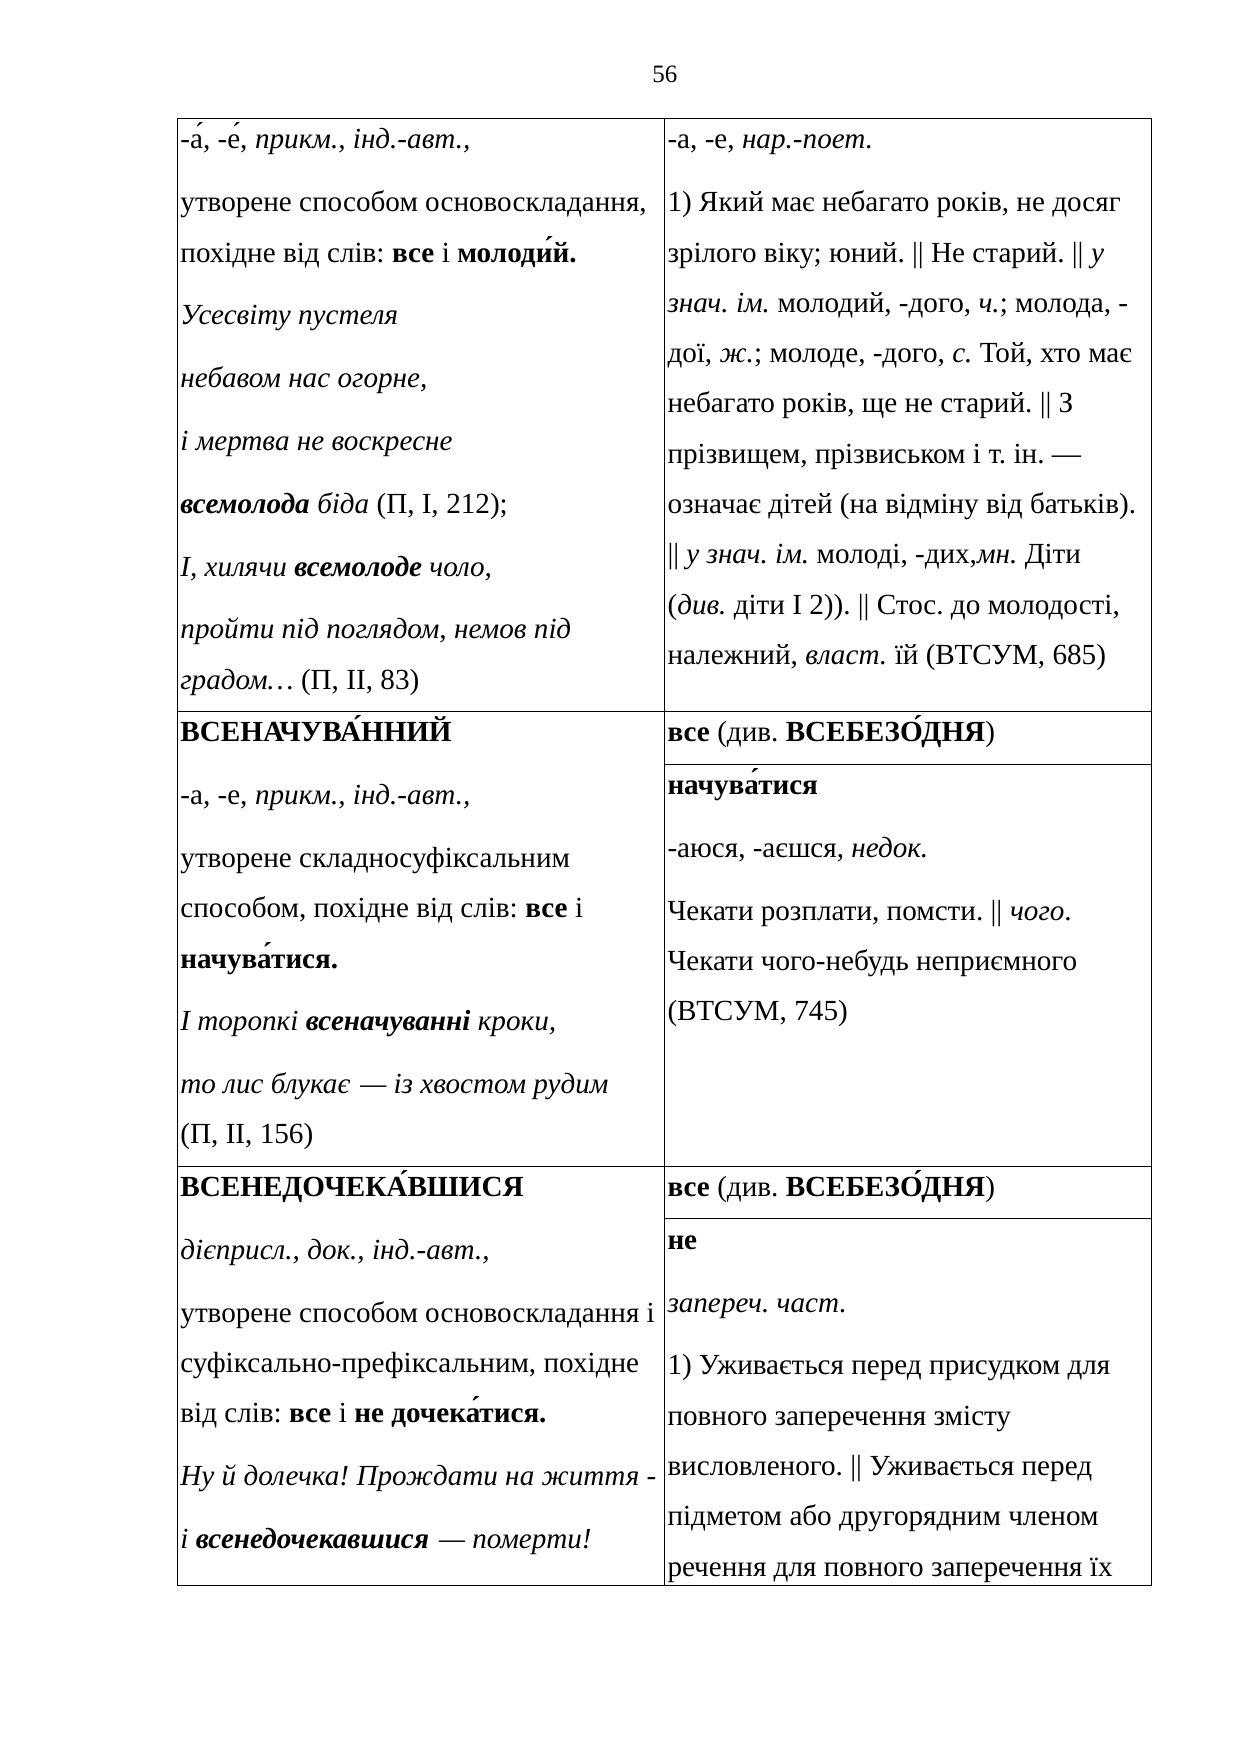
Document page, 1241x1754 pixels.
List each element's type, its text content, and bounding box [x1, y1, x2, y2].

table_cell все (див. ВСЕБЕЗО́ДНЯ) [665, 712, 1151, 763]
table_cell ВСЕНАЧУВА́ННИЙ -а, -е, прикм., інд.-авт., утворене складносуфіксальним способом, похідне від слів: все і начува́тися. І торопкі всеначуванні кроки, то лис блукає — із хвостом рудим (П, ІІ, 156) [178, 712, 664, 1166]
table_cell -а́, -е́, прикм., інд.-авт., утворене способом основоскладання, похідне від слів: все і молоди́й. Усесвіту пустеля небавом нас огорне, і мертва не воскресне всемолода біда (П, І, 212); І, хилячи всемолоде чоло, пройти під поглядом, немов під градом… (П, ІІ, 83) [178, 119, 664, 711]
table_cell не запереч. част. 1) Уживається перед присудком для повного заперечення змісту висловленого. || Уживається перед підметом або другорядним членом речення для повного заперечення їх [665, 1219, 1151, 1585]
table_cell все (див. ВСЕБЕЗО́ДНЯ) [665, 1167, 1151, 1218]
table_cell -а, -е, нар.-поет. 1) Який має небагато років, не досяг зрілого віку; юний. || Не старий. || у знач. ім. молодий, -дого, ч.; молода, -дої, ж.; молоде, -дого, с. Той, хто має небагато років, ще не старий. || З прізвищем, прізвиськом і т. ін. — означає дітей (на відміну від батьків). || у знач. ім. молоді, -дих,мн. Діти (див. діти I 2)). || Стос. до молодості, належний, власт. їй (ВТСУМ, 685) [665, 119, 1151, 711]
table_cell начува́тися -аюся, -аєшся, недок. Чекати розплати, помсти. || чого. Чекати чого-небудь неприємного (ВТСУМ, 745) [665, 765, 1151, 1166]
table_cell ВСЕНЕДОЧЕКА́ВШИСЯ дієприсл., док., інд.-авт., утворене способом основоскладання і суфіксально-префіксальним, похідне від слів: все і не дочека́тися. Ну й долечка! Прождати на життя - і всенедочекавшися — померти! [178, 1167, 664, 1585]
